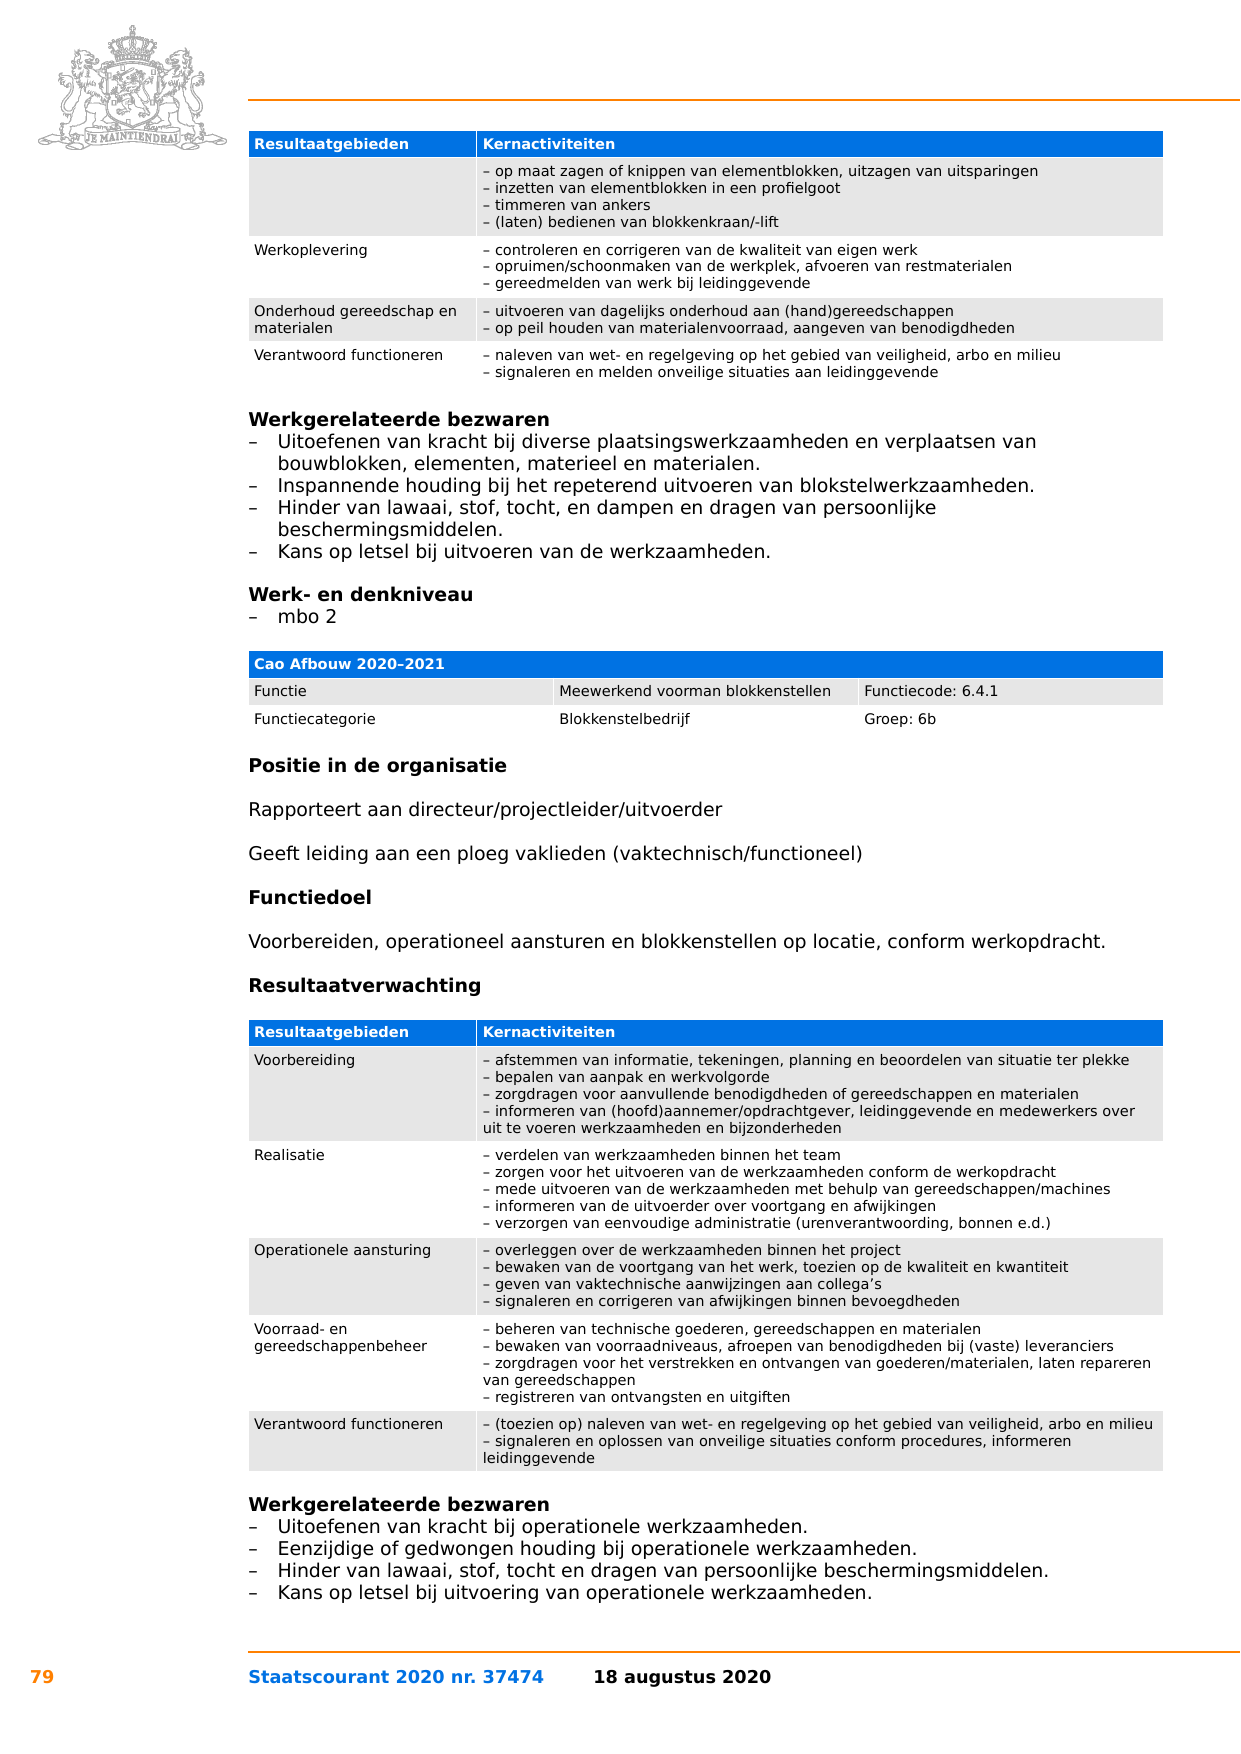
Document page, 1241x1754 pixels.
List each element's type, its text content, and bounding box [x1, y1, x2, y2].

text Geeft leiding aan een ploeg vaklieden (vaktechnisch/functioneel) [248, 843, 1163, 865]
text – mbo 2 [248, 606, 1163, 628]
subtitle Resultaatverwachting [248, 974, 1163, 997]
text – Hinder van lawaai, stof, tocht en dragen van persoonlijke beschermingsmiddelen. [248, 1560, 1163, 1582]
picture [38, 25, 227, 150]
text – Kans op letsel bij uitvoeren van de werkzaamheden. [248, 541, 1163, 562]
text – Inspannende houding bij het repeterend uitvoeren van blokstelwerkzaamheden. [248, 474, 1163, 497]
text Rapporteert aan directeur/projectleider/uitvoerder [248, 799, 1163, 821]
text – Eenzijdige of gedwongen houding bij operationele werkzaamheden. [248, 1538, 1163, 1560]
text – Kans op letsel bij uitvoering van operationele werkzaamheden. [248, 1582, 1163, 1604]
table_cell Realisatie [249, 1142, 476, 1236]
text Voorbereiden, operationeel aansturen en blokkenstellen op locatie, conform werkopdracht. [248, 931, 1163, 953]
table_cell Onderhoud gereedschap en materialen [249, 298, 476, 341]
table_cell – naleven van wet- en regelgeving op het gebied van veiligheid, arbo en milieu – signaleren en melden onveilige situaties aan leidinggevende [477, 343, 1163, 386]
text – Hinder van lawaai, stof, tocht, en dampen en dragen van persoonlijke beschermingsmiddelen. [248, 497, 1163, 541]
subtitle Werkgerelateerde bezwaren [248, 409, 1163, 431]
table_cell Functiecategorie [249, 706, 553, 732]
table_cell Functiecode: 6.4.1 [859, 679, 1163, 705]
subtitle Functiedoel [248, 887, 1163, 909]
table_header Cao Afbouw 2020–2021 [249, 651, 1163, 678]
table_cell Groep: 6b [859, 706, 1163, 732]
table_cell – overleggen over de werkzaamheden binnen het project – bewaken van de voortgang van het werk, toezien op de kwaliteit en kwantiteit – geven van vaktechnische aanwijzingen aan collega’s – signaleren en corrigeren van afwijkingen binnen bevoegdheden [477, 1238, 1163, 1315]
table_cell – beheren van technische goederen, gereedschappen en materialen – bewaken van voorraadniveaus, afroepen van benodigdheden bij (vaste) leveranciers – zorgdragen voor het verstrekken en ontvangen van goederen/materialen, laten repareren van gereedschappen – registreren van ontvangsten en uitgiften [477, 1316, 1163, 1410]
table_cell Werkoplevering [249, 237, 476, 297]
table_cell – uitvoeren van dagelijks onderhoud aan (hand)gereedschappen – op peil houden van materialenvoorraad, aangeven van benodigdheden [477, 298, 1163, 341]
table_cell Blokkenstelbedrijf [554, 706, 858, 732]
table_header Resultaatgebieden [249, 1020, 476, 1046]
table_cell – (toezien op) naleven van wet- en regelgeving op het gebied van veiligheid, arbo en milieu – signaleren en oplossen van onveilige situaties conform procedures, informeren leidinggevende [477, 1411, 1163, 1471]
table_cell Functie [249, 679, 553, 705]
table_header Kernactiviteiten [477, 1020, 1163, 1046]
table_cell Verantwoord functioneren [249, 1411, 476, 1471]
table_cell – afstemmen van informatie, tekeningen, planning en beoordelen van situatie ter plekke – bepalen van aanpak en werkvolgorde – zorgdragen voor aanvullende benodigdheden of gereedschappen en materialen – informeren van (hoofd)aannemer/opdrachtgever, leidinggevende en medewerkers over uit te voeren werkzaamheden en bijzonderheden [477, 1047, 1163, 1141]
table_cell – controleren en corrigeren van de kwaliteit van eigen werk – opruimen/schoonmaken van de werkplek, afvoeren van restmaterialen – gereedmelden van werk bij leidinggevende [477, 237, 1163, 297]
subtitle Werkgerelateerde bezwaren [248, 1494, 1163, 1516]
text – Uitoefenen van kracht bij diverse plaatsingswerkzaamheden en verplaatsen van bouwblokken, elementen, materieel en materialen. [248, 431, 1163, 474]
table_cell Voorbereiding [249, 1047, 476, 1141]
table_cell Verantwoord functioneren [249, 343, 476, 386]
table_cell [249, 158, 476, 236]
subtitle Werk- en denkniveau [248, 584, 1163, 606]
table_cell – op maat zagen of knippen van elementblokken, uitzagen van uitsparingen – inzetten van elementblokken in een profielgoot – timmeren van ankers – (laten) bedienen van blokkenkraan/-lift [477, 158, 1163, 236]
table_header Kernactiviteiten [477, 131, 1163, 157]
table_header Resultaatgebieden [249, 131, 476, 157]
table_cell Voorraad- en gereedschappenbeheer [249, 1316, 476, 1410]
subtitle Positie in de organisatie [248, 755, 1163, 777]
table_cell Meewerkend voorman blokkenstellen [554, 679, 858, 705]
table_cell Operationele aansturing [249, 1238, 476, 1315]
text – Uitoefenen van kracht bij operationele werkzaamheden. [248, 1516, 1163, 1538]
table_cell – verdelen van werkzaamheden binnen het team – zorgen voor het uitvoeren van de werkzaamheden conform de werkopdracht – mede uitvoeren van de werkzaamheden met behulp van gereedschappen/machines – informeren van de uitvoerder over voortgang en afwijkingen – verzorgen van eenvoudige administratie (urenverantwoording, bonnen e.d.) [477, 1142, 1163, 1236]
